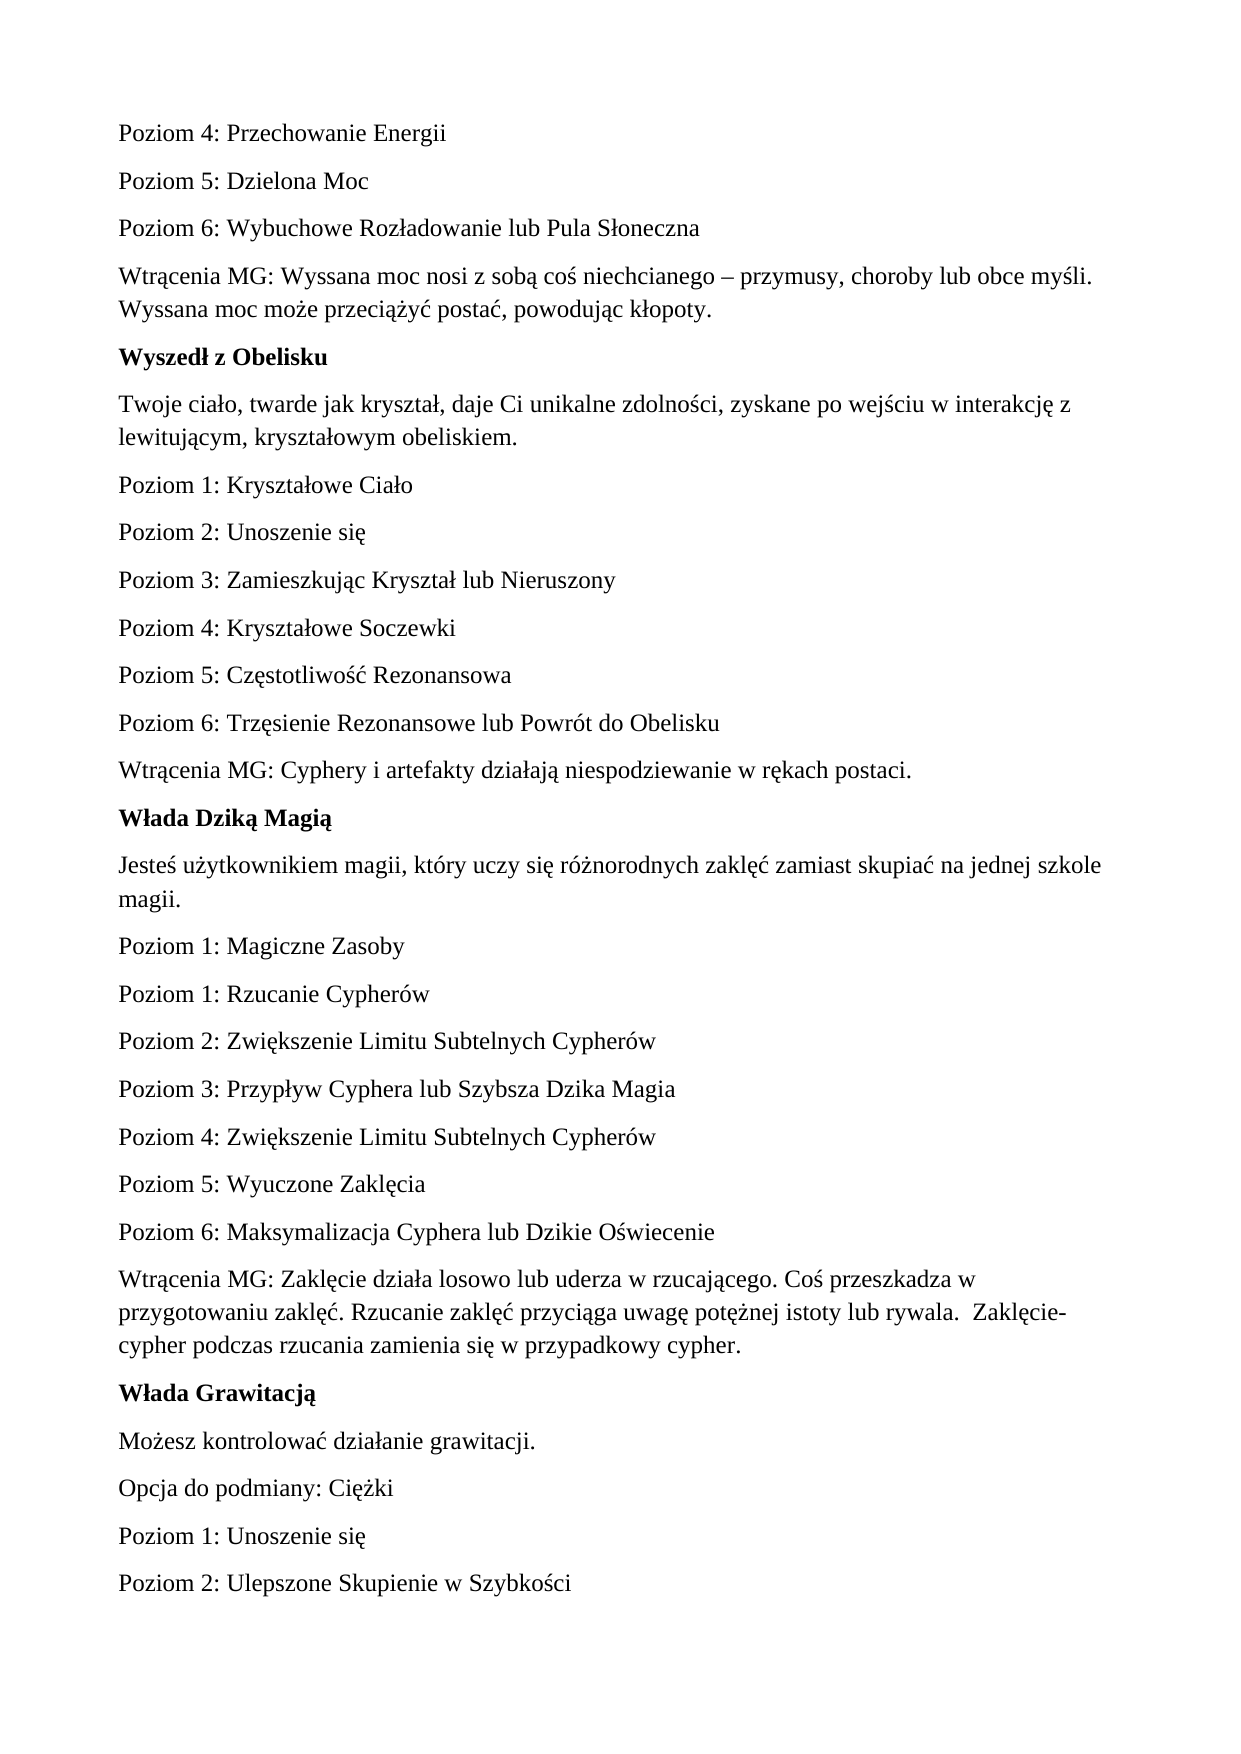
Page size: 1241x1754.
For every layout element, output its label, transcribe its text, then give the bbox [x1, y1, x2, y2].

text Poziom 6: Maksymalizacja Cyphera lub Dzikie Oświecenie [118, 1217, 1122, 1246]
text Opcja do podmiany: Ciężki [118, 1473, 1122, 1502]
text Poziom 1: Magiczne Zasoby [118, 931, 1122, 960]
text Wtrącenia MG: Cyphery i artefakty działają niespodziewanie w rękach postaci. [118, 755, 1122, 784]
text Twoje ciało, twarde jak kryształ, daje Ci unikalne zdolności, zyskane po wejściu w interakcję z lewitującym, kryształowym obeliskiem. [118, 389, 1122, 451]
text Poziom 2: Unoszenie się [118, 517, 1122, 546]
text Poziom 6: Trzęsienie Rezonansowe lub Powrót do Obelisku [118, 708, 1122, 737]
text Poziom 3: Przypływ Cyphera lub Szybsza Dzika Magia [118, 1074, 1122, 1103]
text Poziom 1: Kryształowe Ciało [118, 470, 1122, 498]
text Wtrącenia MG: Wyssana moc nosi z sobą coś niechcianego – przymusy, choroby lub obce myśli. Wyssana moc może przeciążyć postać, powodując kłopoty. [118, 261, 1122, 323]
text Poziom 3: Zamieszkując Kryształ lub Nieruszony [118, 565, 1122, 594]
text Włada Dziką Magią [118, 803, 1122, 832]
text Poziom 1: Unoszenie się [118, 1521, 1122, 1550]
text Poziom 6: Wybuchowe Rozładowanie lub Pula Słoneczna [118, 213, 1122, 242]
text Możesz kontrolować działanie grawitacji. [118, 1426, 1122, 1454]
text Poziom 4: Kryształowe Soczewki [118, 613, 1122, 641]
text Wyszedł z Obelisku [118, 342, 1122, 370]
text Poziom 4: Przechowanie Energii [118, 118, 1122, 147]
text Poziom 2: Zwiększenie Limitu Subtelnych Cypherów [118, 1026, 1122, 1055]
text Jesteś użytkownikiem magii, który uczy się różnorodnych zaklęć zamiast skupiać na jednej szkole magii. [118, 851, 1122, 912]
text Włada Grawitacją [118, 1378, 1122, 1407]
text Poziom 5: Dzielona Moc [118, 166, 1122, 194]
text Wtrącenia MG: Zaklęcie działa losowo lub uderza w rzucającego. Coś przeszkadza w przygotowaniu zaklęć. Rzucanie zaklęć przyciąga uwagę potężnej istoty lub rywala. Zaklęcie-cypher podczas rzucania zamienia się w przypadkowy cypher. [118, 1264, 1122, 1359]
text Poziom 5: Wyuczone Zaklęcia [118, 1169, 1122, 1198]
text Poziom 5: Częstotliwość Rezonansowa [118, 660, 1122, 689]
text Poziom 1: Rzucanie Cypherów [118, 979, 1122, 1008]
text Poziom 4: Zwiększenie Limitu Subtelnych Cypherów [118, 1122, 1122, 1150]
text Poziom 2: Ulepszone Skupienie w Szybkości [118, 1568, 1122, 1597]
